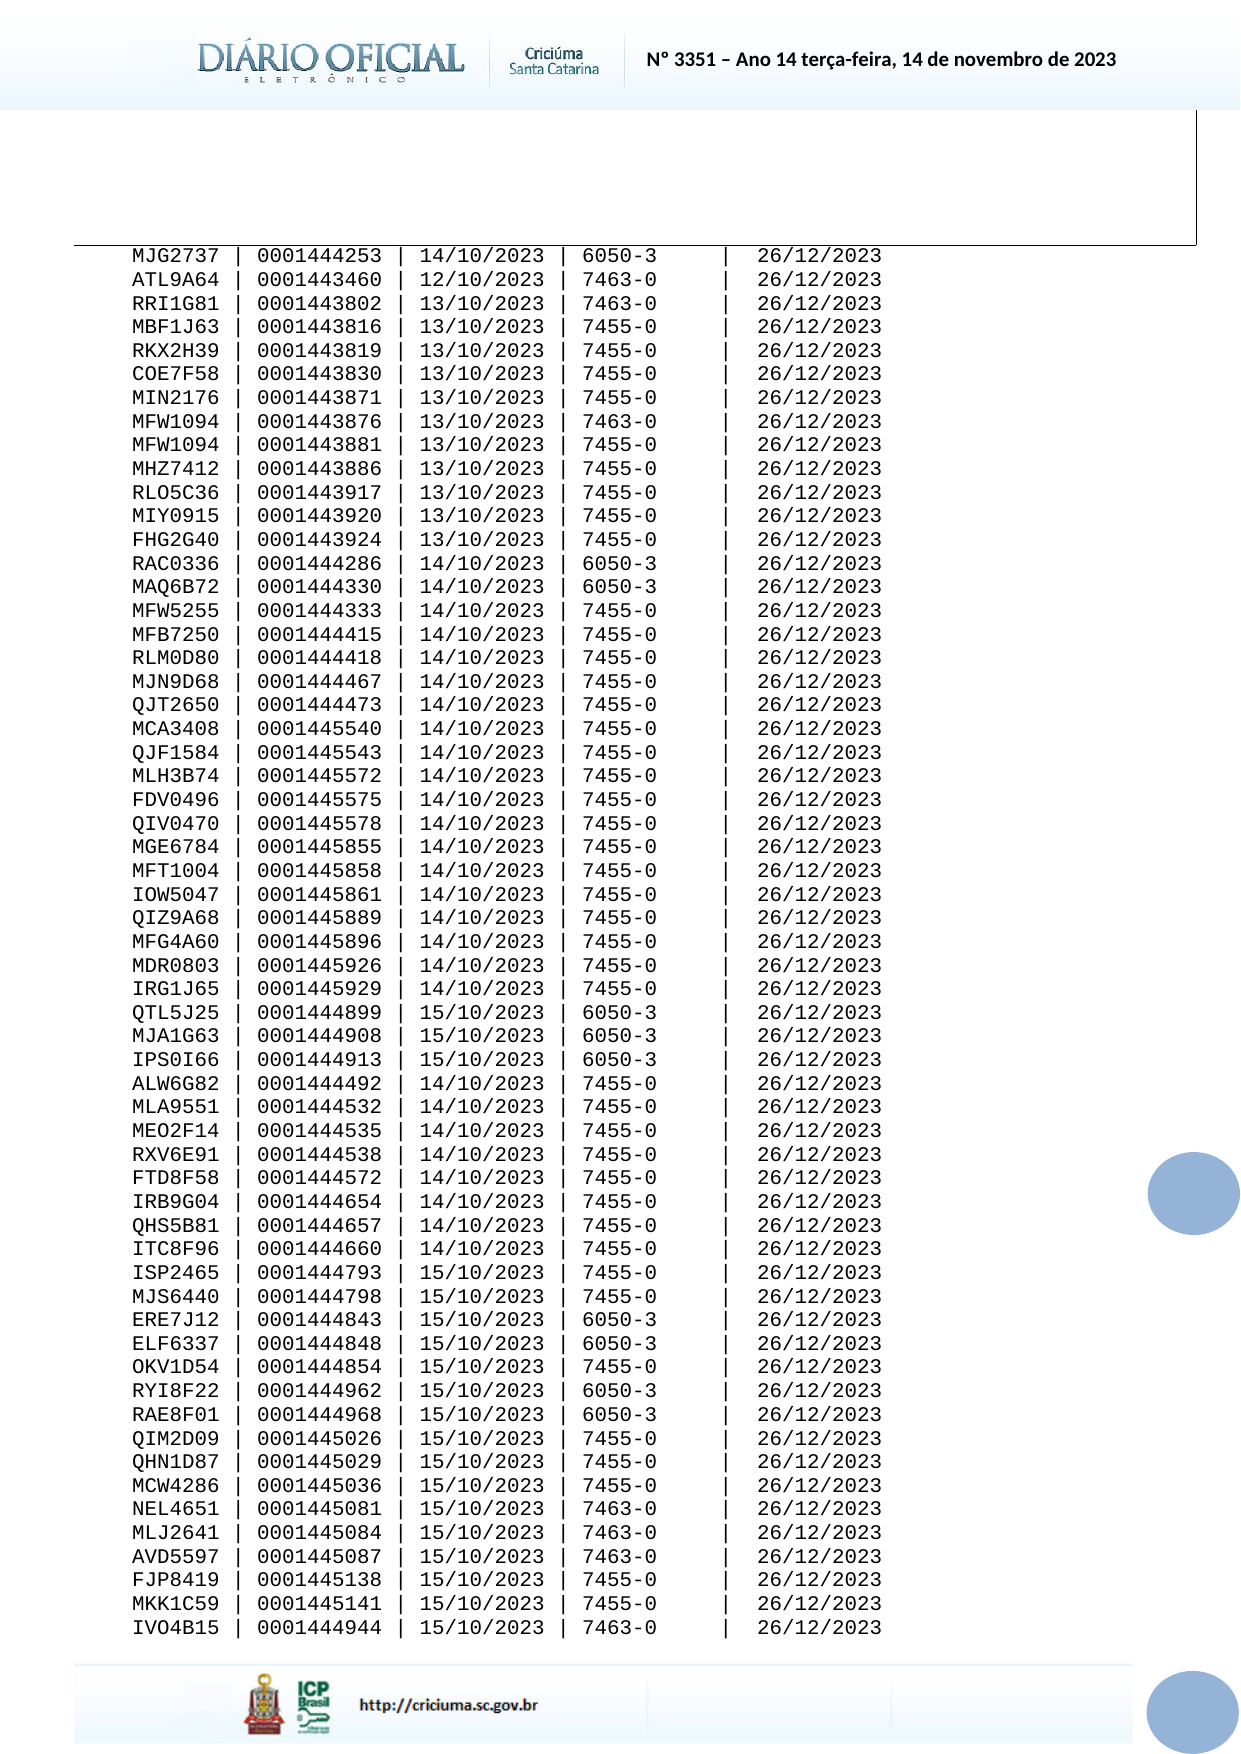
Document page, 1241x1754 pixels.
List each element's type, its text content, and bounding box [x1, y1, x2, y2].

text OKV1D54 | 0001444854 | 15/10/2023 | 7455-0 | 26/12/2023 [44, 1357, 1196, 1380]
text MIY0915 | 0001443920 | 13/10/2023 | 7455-0 | 26/12/2023 [44, 505, 1196, 529]
text QHN1D87 | 0001445029 | 15/10/2023 | 7455-0 | 26/12/2023 [44, 1451, 1196, 1475]
text MDR0803 | 0001445926 | 14/10/2023 | 7455-0 | 26/12/2023 [44, 954, 1196, 978]
text RAE8F01 | 0001444968 | 15/10/2023 | 6050-3 | 26/12/2023 [44, 1404, 1196, 1427]
text RYI8F22 | 0001444962 | 15/10/2023 | 6050-3 | 26/12/2023 [44, 1380, 1196, 1404]
text RRI1G81 | 0001443802 | 13/10/2023 | 7463-0 | 26/12/2023 [44, 292, 1196, 316]
text RLO5C36 | 0001443917 | 13/10/2023 | 7455-0 | 26/12/2023 [44, 482, 1196, 505]
text ELF6337 | 0001444848 | 15/10/2023 | 6050-3 | 26/12/2023 [44, 1333, 1196, 1357]
text QIZ9A68 | 0001445889 | 14/10/2023 | 7455-0 | 26/12/2023 [44, 907, 1196, 931]
text MCW4286 | 0001445036 | 15/10/2023 | 7455-0 | 26/12/2023 [44, 1475, 1196, 1498]
text MLJ2641 | 0001445084 | 15/10/2023 | 7463-0 | 26/12/2023 [44, 1522, 1196, 1546]
text COE7F58 | 0001443830 | 13/10/2023 | 7455-0 | 26/12/2023 [44, 363, 1196, 387]
text FDV0496 | 0001445575 | 14/10/2023 | 7455-0 | 26/12/2023 [44, 789, 1196, 813]
text FTD8F58 | 0001444572 | 14/10/2023 | 7455-0 | 26/12/2023 [44, 1167, 1157, 1191]
text ISP2465 | 0001444793 | 15/10/2023 | 7455-0 | 26/12/2023 [44, 1262, 1196, 1286]
text ITC8F96 | 0001444660 | 14/10/2023 | 7455-0 | 26/12/2023 [44, 1238, 1196, 1262]
text MFW5255 | 0001444333 | 14/10/2023 | 7455-0 | 26/12/2023 [44, 600, 1196, 623]
text ATL9A64 | 0001443460 | 12/10/2023 | 7463-0 | 26/12/2023 [44, 269, 1196, 292]
text MFT1004 | 0001445858 | 14/10/2023 | 7455-0 | 26/12/2023 [44, 860, 1196, 884]
text QTL5J25 | 0001444899 | 15/10/2023 | 6050-3 | 26/12/2023 [44, 1002, 1196, 1026]
text RXV6E91 | 0001444538 | 14/10/2023 | 7455-0 | 26/12/2023 [44, 1144, 1196, 1167]
text QHS5B81 | 0001444657 | 14/10/2023 | 7455-0 | 26/12/2023 [44, 1215, 1196, 1238]
text RKX2H39 | 0001443819 | 13/10/2023 | 7455-0 | 26/12/2023 [44, 340, 1196, 363]
text NEL4651 | 0001445081 | 15/10/2023 | 7463-0 | 26/12/2023 [44, 1498, 1196, 1522]
text IRB9G04 | 0001444654 | 14/10/2023 | 7455-0 | 26/12/2023 [44, 1191, 1153, 1215]
text IRG1J65 | 0001445929 | 14/10/2023 | 7455-0 | 26/12/2023 [44, 978, 1196, 1002]
text RAC0336 | 0001444286 | 14/10/2023 | 6050-3 | 26/12/2023 [44, 553, 1196, 576]
text QJF1584 | 0001445543 | 14/10/2023 | 7455-0 | 26/12/2023 [44, 742, 1196, 765]
text MFB7250 | 0001444415 | 14/10/2023 | 7455-0 | 26/12/2023 [44, 623, 1196, 647]
text ALW6G82 | 0001444492 | 14/10/2023 | 7455-0 | 26/12/2023 [44, 1073, 1196, 1096]
text MAQ6B72 | 0001444330 | 14/10/2023 | 6050-3 | 26/12/2023 [44, 576, 1196, 600]
text IOW5047 | 0001445861 | 14/10/2023 | 7455-0 | 26/12/2023 [44, 884, 1196, 907]
text MJN9D68 | 0001444467 | 14/10/2023 | 7455-0 | 26/12/2023 [44, 671, 1196, 694]
text RLM0D80 | 0001444418 | 14/10/2023 | 7455-0 | 26/12/2023 [44, 647, 1196, 671]
text MFG4A60 | 0001445896 | 14/10/2023 | 7455-0 | 26/12/2023 [44, 931, 1196, 954]
text MLH3B74 | 0001445572 | 14/10/2023 | 7455-0 | 26/12/2023 [44, 765, 1196, 789]
text MJS6440 | 0001444798 | 15/10/2023 | 7455-0 | 26/12/2023 [44, 1286, 1196, 1309]
text ERE7J12 | 0001444843 | 15/10/2023 | 6050-3 | 26/12/2023 [44, 1309, 1196, 1333]
text QJT2650 | 0001444473 | 14/10/2023 | 7455-0 | 26/12/2023 [44, 694, 1196, 718]
text FJP8419 | 0001445138 | 15/10/2023 | 7455-0 | 26/12/2023 [44, 1569, 1196, 1593]
text QIV0470 | 0001445578 | 14/10/2023 | 7455-0 | 26/12/2023 [44, 813, 1196, 836]
text MLA9551 | 0001444532 | 14/10/2023 | 7455-0 | 26/12/2023 [44, 1096, 1196, 1120]
text IPS0I66 | 0001444913 | 15/10/2023 | 6050-3 | 26/12/2023 [44, 1049, 1196, 1073]
text MHZ7412 | 0001443886 | 13/10/2023 | 7455-0 | 26/12/2023 [44, 458, 1196, 482]
text MJG2737 | 0001444253 | 14/10/2023 | 6050-3 | 26/12/2023 [44, 245, 1196, 269]
text MKK1C59 | 0001445141 | 15/10/2023 | 7455-0 | 26/12/2023 [44, 1593, 1196, 1617]
text IVO4B15 | 0001444944 | 15/10/2023 | 7463-0 | 26/12/2023 [44, 1617, 1196, 1640]
text MFW1094 | 0001443881 | 13/10/2023 | 7455-0 | 26/12/2023 [44, 434, 1196, 458]
text MEO2F14 | 0001444535 | 14/10/2023 | 7455-0 | 26/12/2023 [44, 1120, 1196, 1144]
text MJA1G63 | 0001444908 | 15/10/2023 | 6050-3 | 26/12/2023 [44, 1026, 1196, 1049]
text MBF1J63 | 0001443816 | 13/10/2023 | 7455-0 | 26/12/2023 [44, 316, 1196, 340]
text MGE6784 | 0001445855 | 14/10/2023 | 7455-0 | 26/12/2023 [44, 836, 1196, 860]
text MIN2176 | 0001443871 | 13/10/2023 | 7455-0 | 26/12/2023 [44, 387, 1196, 411]
text QIM2D09 | 0001445026 | 15/10/2023 | 7455-0 | 26/12/2023 [44, 1427, 1196, 1451]
text MFW1094 | 0001443876 | 13/10/2023 | 7463-0 | 26/12/2023 [44, 411, 1196, 434]
text FHG2G40 | 0001443924 | 13/10/2023 | 7455-0 | 26/12/2023 [44, 529, 1196, 553]
text AVD5597 | 0001445087 | 15/10/2023 | 7463-0 | 26/12/2023 [44, 1546, 1196, 1569]
text MCA3408 | 0001445540 | 14/10/2023 | 7455-0 | 26/12/2023 [44, 718, 1196, 742]
